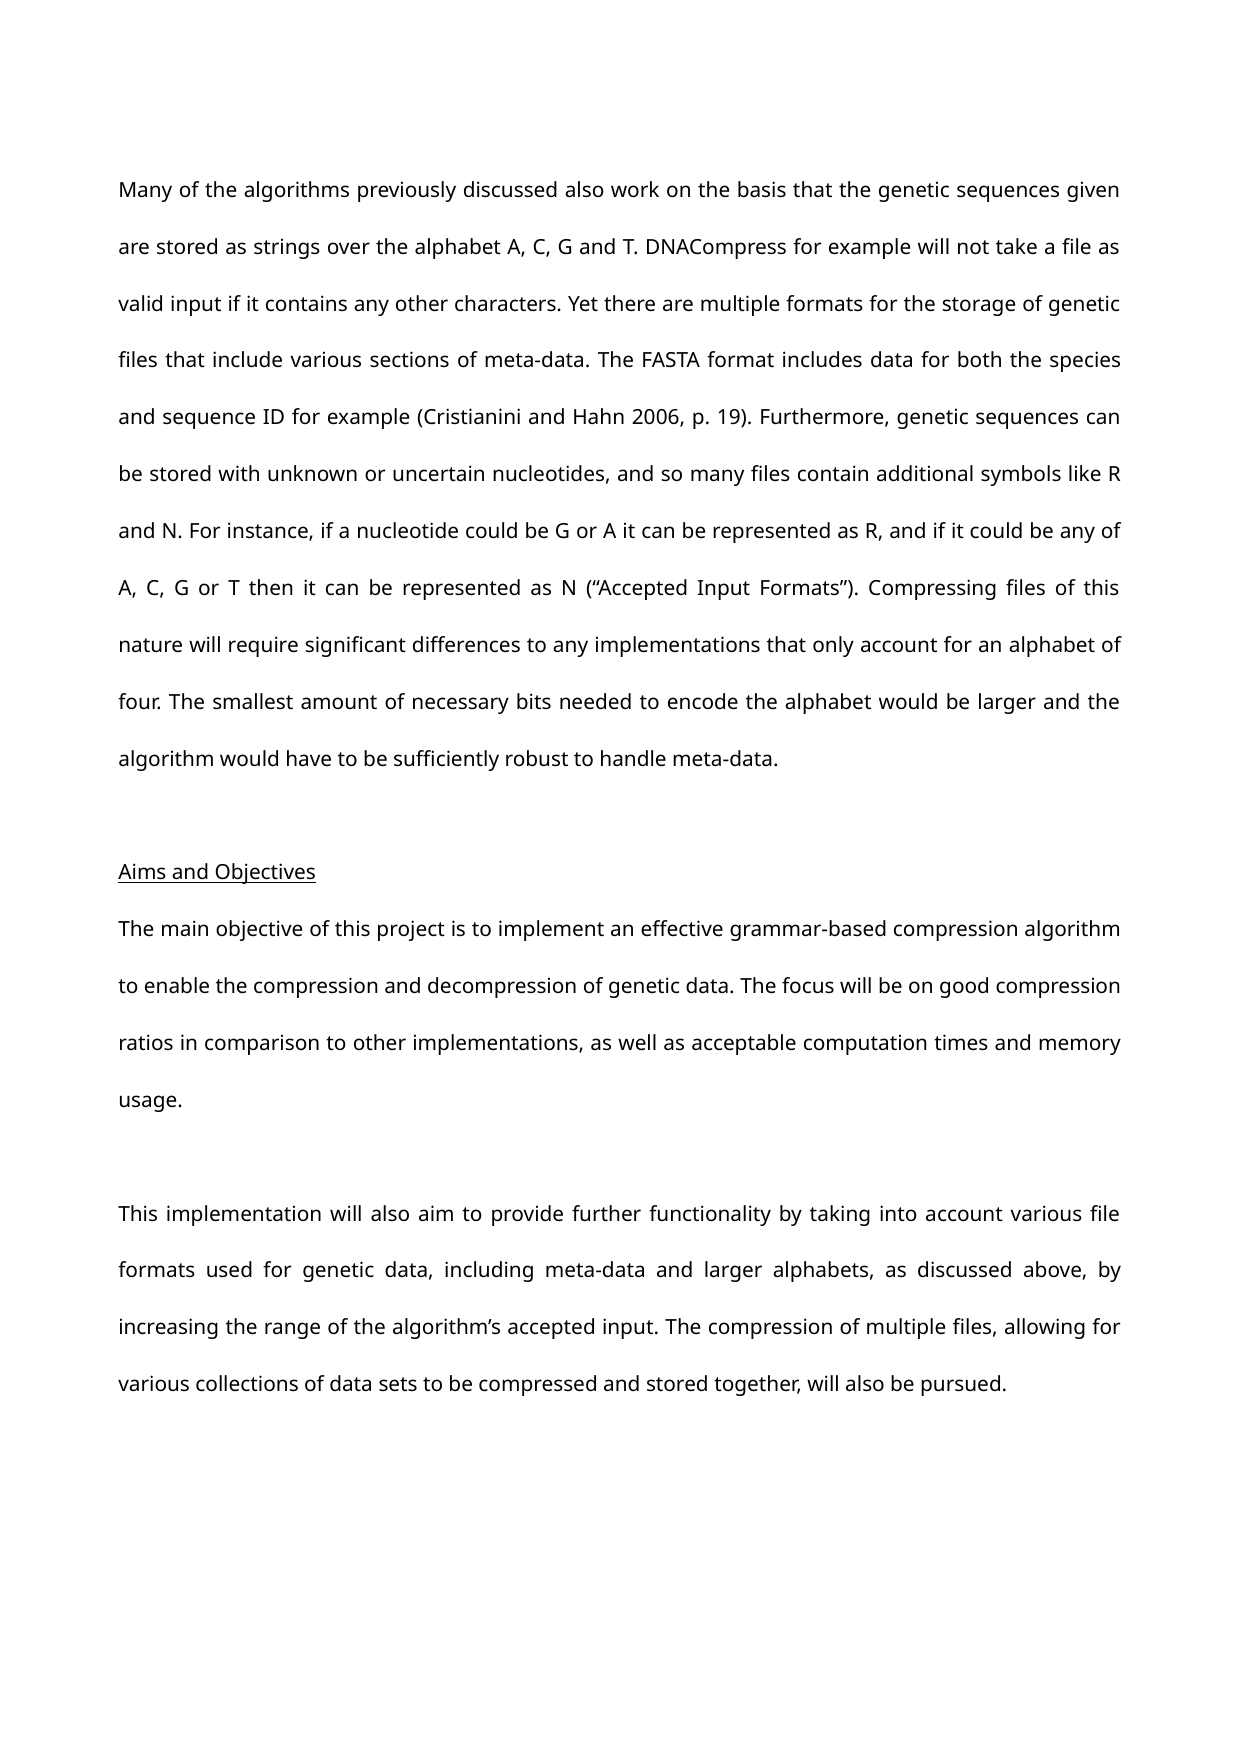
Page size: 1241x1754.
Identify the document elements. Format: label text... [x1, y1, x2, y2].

text This implementation will also aim to provide further functionality by taking into account various file formats used for genetic data, including meta-data and larger alphabets, as discussed above, by increasing the range of the algorithm’s accepted input. The compression of multiple files, allowing for various collections of data sets to be compressed and stored together, will also be pursued. [118, 1199, 1122, 1398]
text Aims and Objectives [118, 857, 1122, 886]
text The main objective of this project is to implement an effective grammar-based compression algorithm to enable the compression and decompression of genetic data. The focus will be on good compression ratios in comparison to other implementations, as well as acceptable computation times and memory usage. [118, 914, 1122, 1113]
text Many of the algorithms previously discussed also work on the basis that the genetic sequences given are stored as strings over the alphabet A, C, G and T. DNACompress for example will not take a file as valid input if it contains any other characters. Yet there are multiple formats for the storage of genetic files that include various sections of meta-data. The FASTA format includes data for both the species and sequence ID for example (Cristianini and Hahn 2006, p. 19). Furthermore, genetic sequences can be stored with unknown or uncertain nucleotides, and so many files contain additional symbols like R and N. For instance, if a nucleotide could be G or A it can be represented as R, and if it could be any of A, C, G or T then it can be represented as N (“Accepted Input Formats”). Compressing files of this nature will require significant differences to any implementations that only account for an alphabet of four. The smallest amount of necessary bits needed to encode the alphabet would be larger and the algorithm would have to be sufficiently robust to handle meta-data. [118, 175, 1122, 772]
